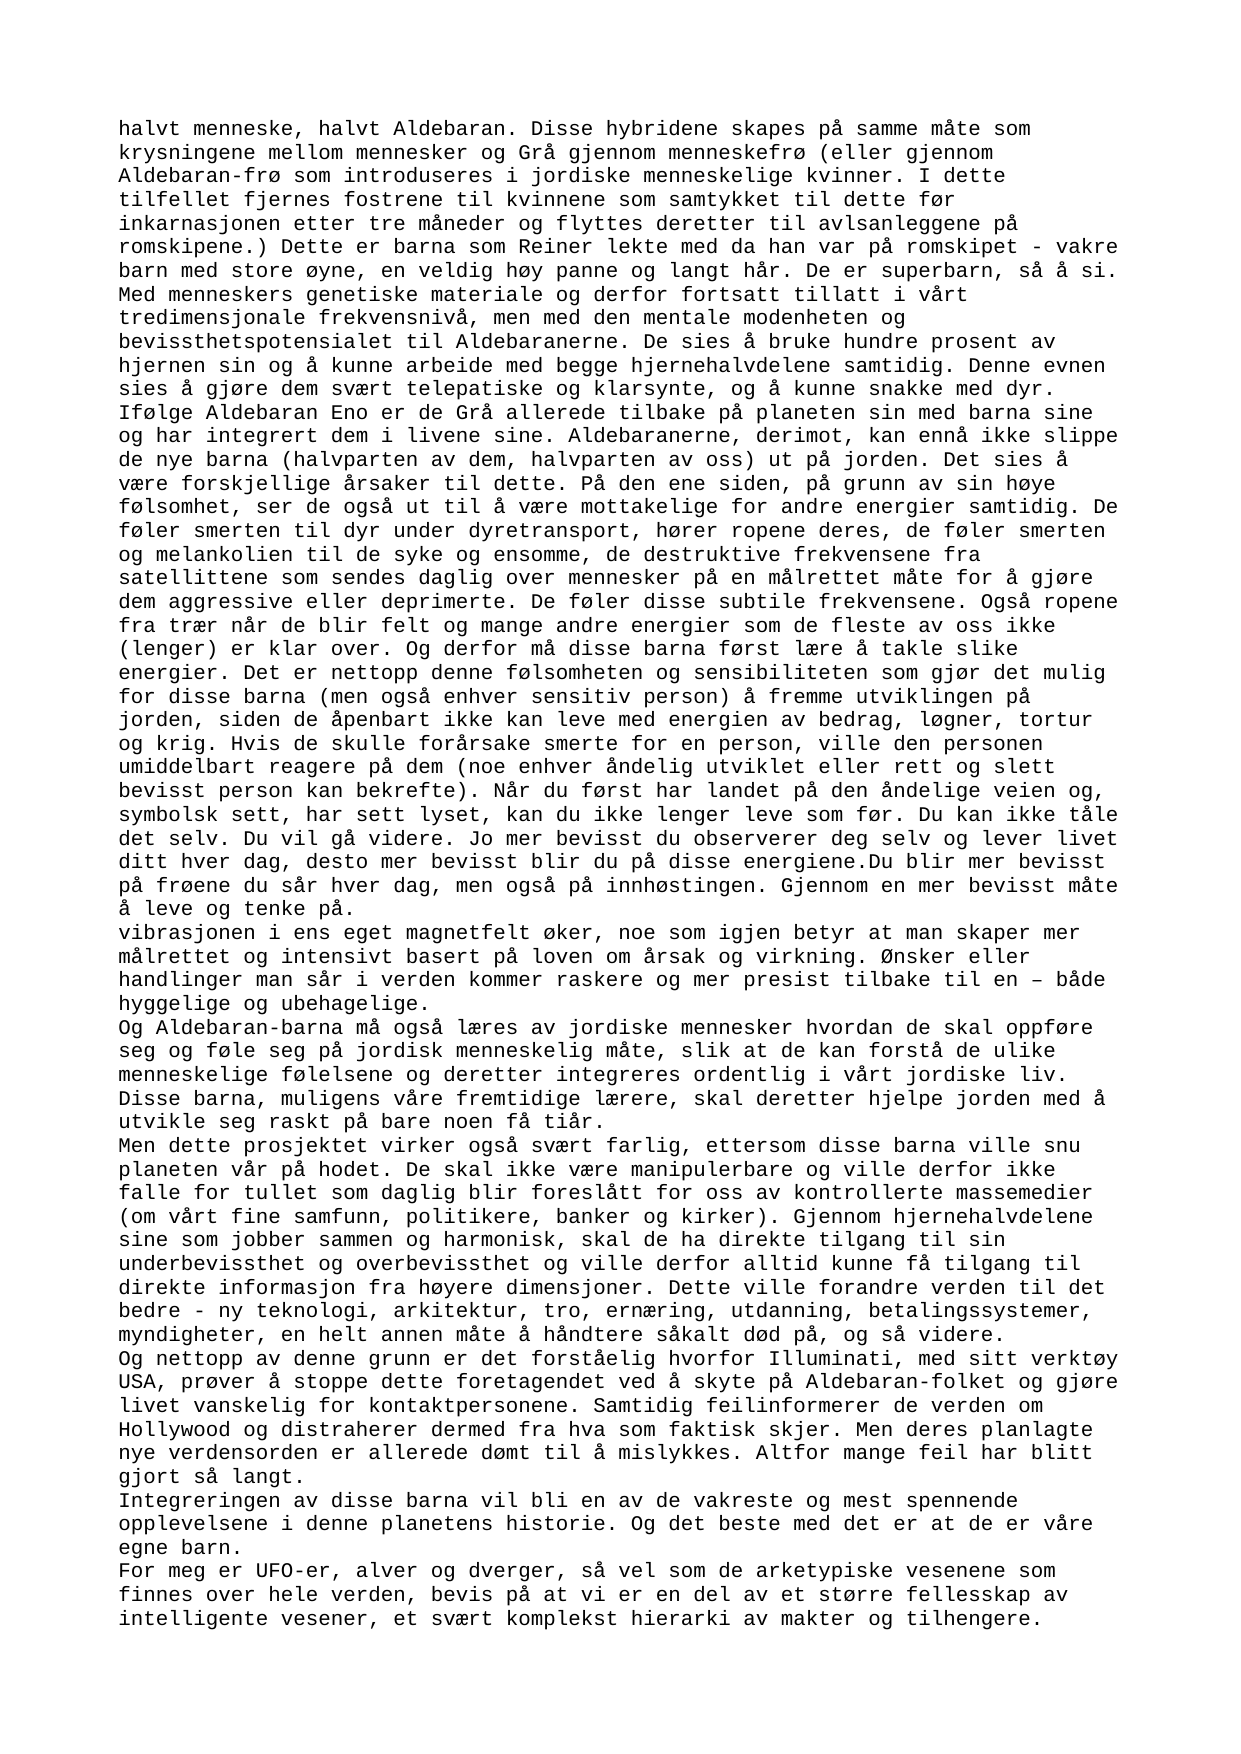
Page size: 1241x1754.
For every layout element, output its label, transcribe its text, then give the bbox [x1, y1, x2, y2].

text For meg er UFO-er, alver og dverger, så vel som de arketypiske vesenene som finnes over hele verden, bevis på at vi er en del av et større fellesskap av intelligente vesener, et svært komplekst hierarki av makter og tilhengere. [118, 1561, 1122, 1631]
text halvt menneske, halvt Aldebaran. Disse hybridene skapes på samme måte som krysningene mellom mennesker og Grå gjennom menneskefrø (eller gjennom Aldebaran-frø som introduseres i jordiske menneskelige kvinner. I dette tilfellet fjernes fostrene til kvinnene som samtykket til dette før inkarnasjonen etter tre måneder og flyttes deretter til avlsanleggene på romskipene.) Dette er barna som Reiner lekte med da han var på romskipet - vakre barn med store øyne, en veldig høy panne og langt hår. De er superbarn, så å si. Med menneskers genetiske materiale og derfor fortsatt tillatt i vårt tredimensjonale frekvensnivå, men med den mentale modenheten og bevissthetspotensialet til Aldebaranerne. De sies å bruke hundre prosent av hjernen sin og å kunne arbeide med begge hjernehalvdelene samtidig. Denne evnen sies å gjøre dem svært telepatiske og klarsynte, og å kunne snakke med dyr. Ifølge Aldebaran Eno er de Grå allerede tilbake på planeten sin med barna sine og har integrert dem i livene sine. Aldebaranerne, derimot, kan ennå ikke slippe de nye barna (halvparten av dem, halvparten av oss) ut på jorden. Det sies å være forskjellige årsaker til dette. På den ene siden, på grunn av sin høye følsomhet, ser de også ut til å være mottakelige for andre energier samtidig. De føler smerten til dyr under dyretransport, hører ropene deres, de føler smerten og melankolien til de syke og ensomme, de destruktive frekvensene fra satellittene som sendes daglig over mennesker på en målrettet måte for å gjøre dem aggressive eller deprimerte. De føler disse subtile frekvensene. Også ropene fra trær når de blir felt og mange andre energier som de fleste av oss ikke (lenger) er klar over. Og derfor må disse barna først lære å takle slike energier. Det er nettopp denne følsomheten og sensibiliteten som gjør det mulig for disse barna (men også enhver sensitiv person) å fremme utviklingen på jorden, siden de åpenbart ikke kan leve med energien av bedrag, løgner, tortur og krig. Hvis de skulle forårsake smerte for en person, ville den personen umiddelbart reagere på dem (noe enhver åndelig utviklet eller rett og slett bevisst person kan bekrefte). Når du først har landet på den åndelige veien og, symbolsk sett, har sett lyset, kan du ikke lenger leve som før. Du kan ikke tåle det selv. Du vil gå videre. Jo mer bevisst du observerer deg selv og lever livet ditt hver dag, desto mer bevisst blir du på disse energiene.Du blir mer bevisst på frøene du sår hver dag, men også på innhøstingen. Gjennom en mer bevisst måte å leve og tenke på. [118, 118, 1122, 922]
text Og Aldebaran-barna må også læres av jordiske mennesker hvordan de skal oppføre seg og føle seg på jordisk menneskelig måte, slik at de kan forstå de ulike menneskelige følelsene og deretter integreres ordentlig i vårt jordiske liv. Disse barna, muligens våre fremtidige lærere, skal deretter hjelpe jorden med å utvikle seg raskt på bare noen få tiår. [118, 1017, 1122, 1135]
text Men dette prosjektet virker også svært farlig, ettersom disse barna ville snu planeten vår på hodet. De skal ikke være manipulerbare og ville derfor ikke falle for tullet som daglig blir foreslått for oss av kontrollerte massemedier (om vårt fine samfunn, politikere, banker og kirker). Gjennom hjernehalvdelene sine som jobber sammen og harmonisk, skal de ha direkte tilgang til sin underbevissthet og overbevissthet og ville derfor alltid kunne få tilgang til direkte informasjon fra høyere dimensjoner. Dette ville forandre verden til det bedre - ny teknologi, arkitektur, tro, ernæring, utdanning, betalingssystemer, myndigheter, en helt annen måte å håndtere såkalt død på, og så videre. [118, 1135, 1122, 1348]
text Integreringen av disse barna vil bli en av de vakreste og mest spennende opplevelsene i denne planetens historie. Og det beste med det er at de er våre egne barn. [118, 1489, 1122, 1561]
text Og nettopp av denne grunn er det forståelig hvorfor Illuminati, med sitt verktøy USA, prøver å stoppe dette foretagendet ved å skyte på Aldebaran-folket og gjøre livet vanskelig for kontaktpersonene. Samtidig feilinformerer de verden om Hollywood og distraherer dermed fra hva som faktisk skjer. Men deres planlagte nye verdensorden er allerede dømt til å mislykkes. Altfor mange feil har blitt gjort så langt. [118, 1348, 1122, 1489]
text vibrasjonen i ens eget magnetfelt øker, noe som igjen betyr at man skaper mer målrettet og intensivt basert på loven om årsak og virkning. Ønsker eller handlinger man sår i verden kommer raskere og mer presist tilbake til en – både hyggelige og ubehagelige. [118, 922, 1122, 1017]
